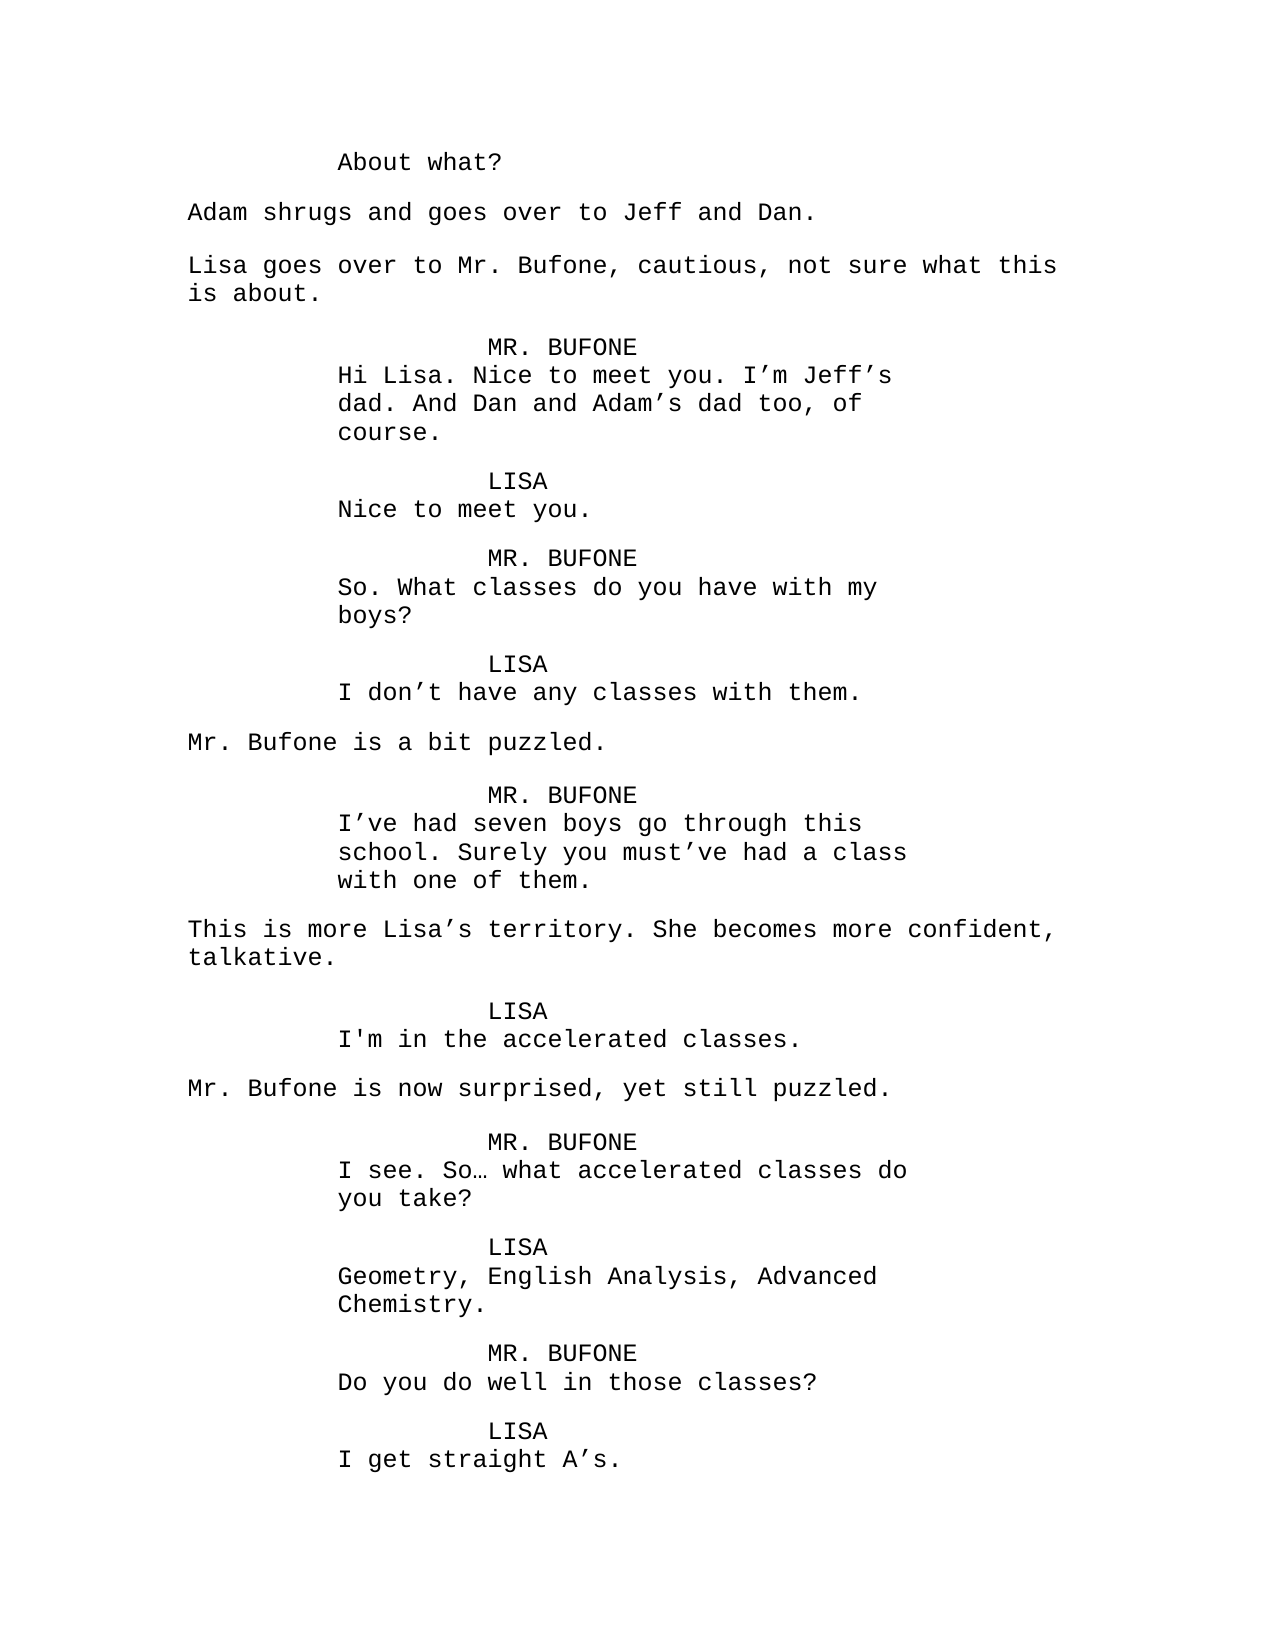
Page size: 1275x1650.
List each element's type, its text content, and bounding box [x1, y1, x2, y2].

text Mr. Bufone is now surprised, yet still puzzled. [187, 1076, 1087, 1104]
text About what? [337, 150, 937, 178]
text I get straight A’s. [337, 1447, 937, 1475]
text MR. BUFONE [187, 334, 1087, 362]
text I see. So… what accelerated classes do you take? [337, 1157, 937, 1214]
text Geometry, English Analysis, Advanced Chemistry. [337, 1263, 937, 1320]
text LISA [187, 998, 1087, 1027]
text Nice to meet you. [337, 497, 937, 525]
text Mr. Bufone is a bit puzzled. [187, 729, 1087, 757]
text MR. BUFONE [187, 1341, 1087, 1369]
text MR. BUFONE [187, 546, 1087, 574]
text Lisa goes over to Mr. Bufone, cautious, not sure what this is about. [187, 252, 1087, 309]
text I’ve had seven boys go through this school. Surely you must’ve had a class with one of them. [337, 811, 937, 896]
text I don’t have any classes with them. [337, 680, 937, 708]
text I'm in the accelerated classes. [337, 1027, 937, 1055]
text So. What classes do you have with my boys? [337, 574, 937, 631]
text Adam shrugs and goes over to Jeff and Dan. [187, 199, 1087, 227]
text LISA [187, 652, 1087, 680]
text LISA [187, 1418, 1087, 1447]
text LISA [187, 468, 1087, 497]
text This is more Lisa’s territory. She becomes more confident, talkative. [187, 917, 1087, 973]
text Hi Lisa. Nice to meet you. I’m Jeff’s dad. And Dan and Adam’s dad too, of course. [337, 362, 937, 447]
text MR. BUFONE [187, 782, 1087, 811]
text MR. BUFONE [187, 1129, 1087, 1157]
text LISA [187, 1235, 1087, 1263]
text Do you do well in those classes? [337, 1369, 937, 1397]
